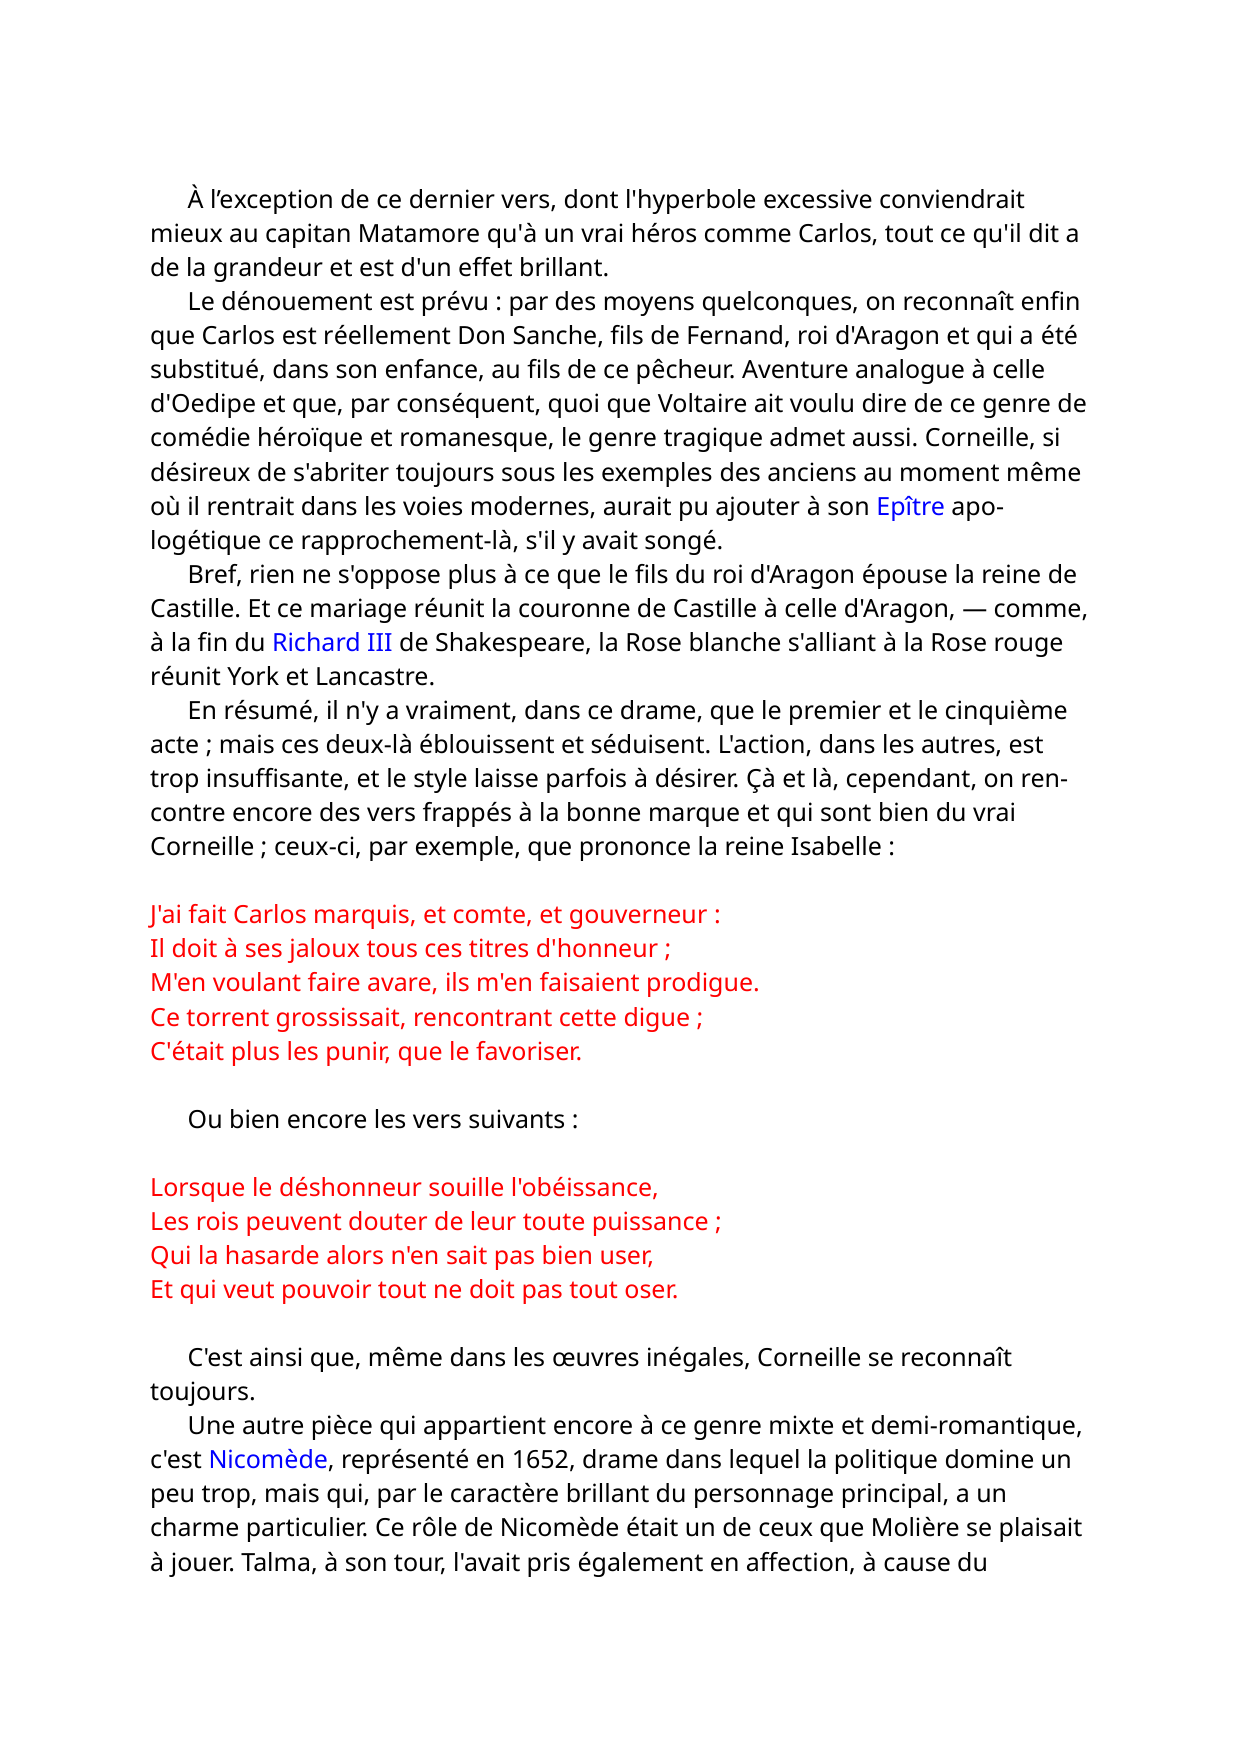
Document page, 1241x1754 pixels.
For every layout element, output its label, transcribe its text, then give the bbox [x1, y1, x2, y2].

text En résumé, il n'y a vraiment, dans ce drame, que le premier et le cinquième acte ; mais ces deux-là éblouissent et séduisent. L'action, dans les autres, est trop insuffisante, et le style laisse parfois à désirer. Çà et là, cependant, on ren­contre encore des vers frappés à la bonne marque et qui sont bien du vrai Corneille ; ceux-ci, par exemple, que prononce la reine Isabelle : [150, 693, 1091, 863]
text C'est ainsi que, même dans les œuvres inégales, Corneille se reconnaît toujours. [150, 1340, 1091, 1408]
text Qui la hasarde alors n'en sait pas bien user, [150, 1238, 1091, 1272]
text Et qui veut pouvoir tout ne doit pas tout oser. [150, 1272, 1091, 1306]
text J'ai fait Carlos marquis, et comte, et gouverneur : [150, 897, 1091, 931]
text À l’exception de ce dernier vers, dont l'hyper­bole excessive conviendrait mieux au capitan Mata­more qu'à un vrai héros comme Carlos, tout ce qu'il dit a de la grandeur et est d'un effet brillant. [150, 182, 1091, 284]
text Les rois peuvent douter de leur toute puissance ; [150, 1203, 1091, 1238]
text Il doit à ses jaloux tous ces titres d'honneur ; [150, 931, 1091, 965]
text Ou bien encore les vers suivants : [150, 1101, 1091, 1135]
text Bref, rien ne s'oppose plus à ce que le fils du roi d'Aragon épouse la reine de Castille. Et ce mariage réunit la couronne de Castille à celle d'Ara­gon, — comme, à la fin du Richard III de Shakes­peare, la Rose blanche s'alliant à la Rose rouge réunit York et Lancastre. [150, 556, 1091, 693]
text C'était plus les punir, que le favoriser. [150, 1033, 1091, 1067]
text M'en voulant faire avare, ils m'en faisaient prodigue. [150, 965, 1091, 999]
text Ce torrent grossissait, rencontrant cette digue ; [150, 999, 1091, 1033]
text Le dénouement est prévu : par des moyens quel­conques, on reconnaît enfin que Carlos est réelle­ment Don Sanche, fils de Fernand, roi d'Aragon et qui a été substitué, dans son enfance, au fils de ce pêcheur. Aventure analogue à celle d'Oedipe et que, par conséquent, quoi que Voltaire ait voulu dire de ce genre de comédie héroïque et romanesque, le genre tragique admet aussi. Corneille, si désireux de s'abriter toujours sous les exemples des anciens au moment même où il rentrait dans les voies modernes, aurait pu ajouter à son Epître apo­logétique ce rapprochement-là, s'il y avait songé. [150, 284, 1091, 556]
text Lorsque le déshonneur souille l'obéissance, [150, 1169, 1091, 1203]
text Une autre pièce qui appartient encore à ce genre mixte et demi-romantique, c'est Nicomède, représenté en 1652, drame dans lequel la poli­tique domine un peu trop, mais qui, par le ca­ractère brillant du personnage principal, a un charme particulier. Ce rôle de Nicomède était un de ceux que Molière se plaisait à jouer. Talma, à son tour, l'avait pris également en affection, à cause du [150, 1408, 1091, 1578]
